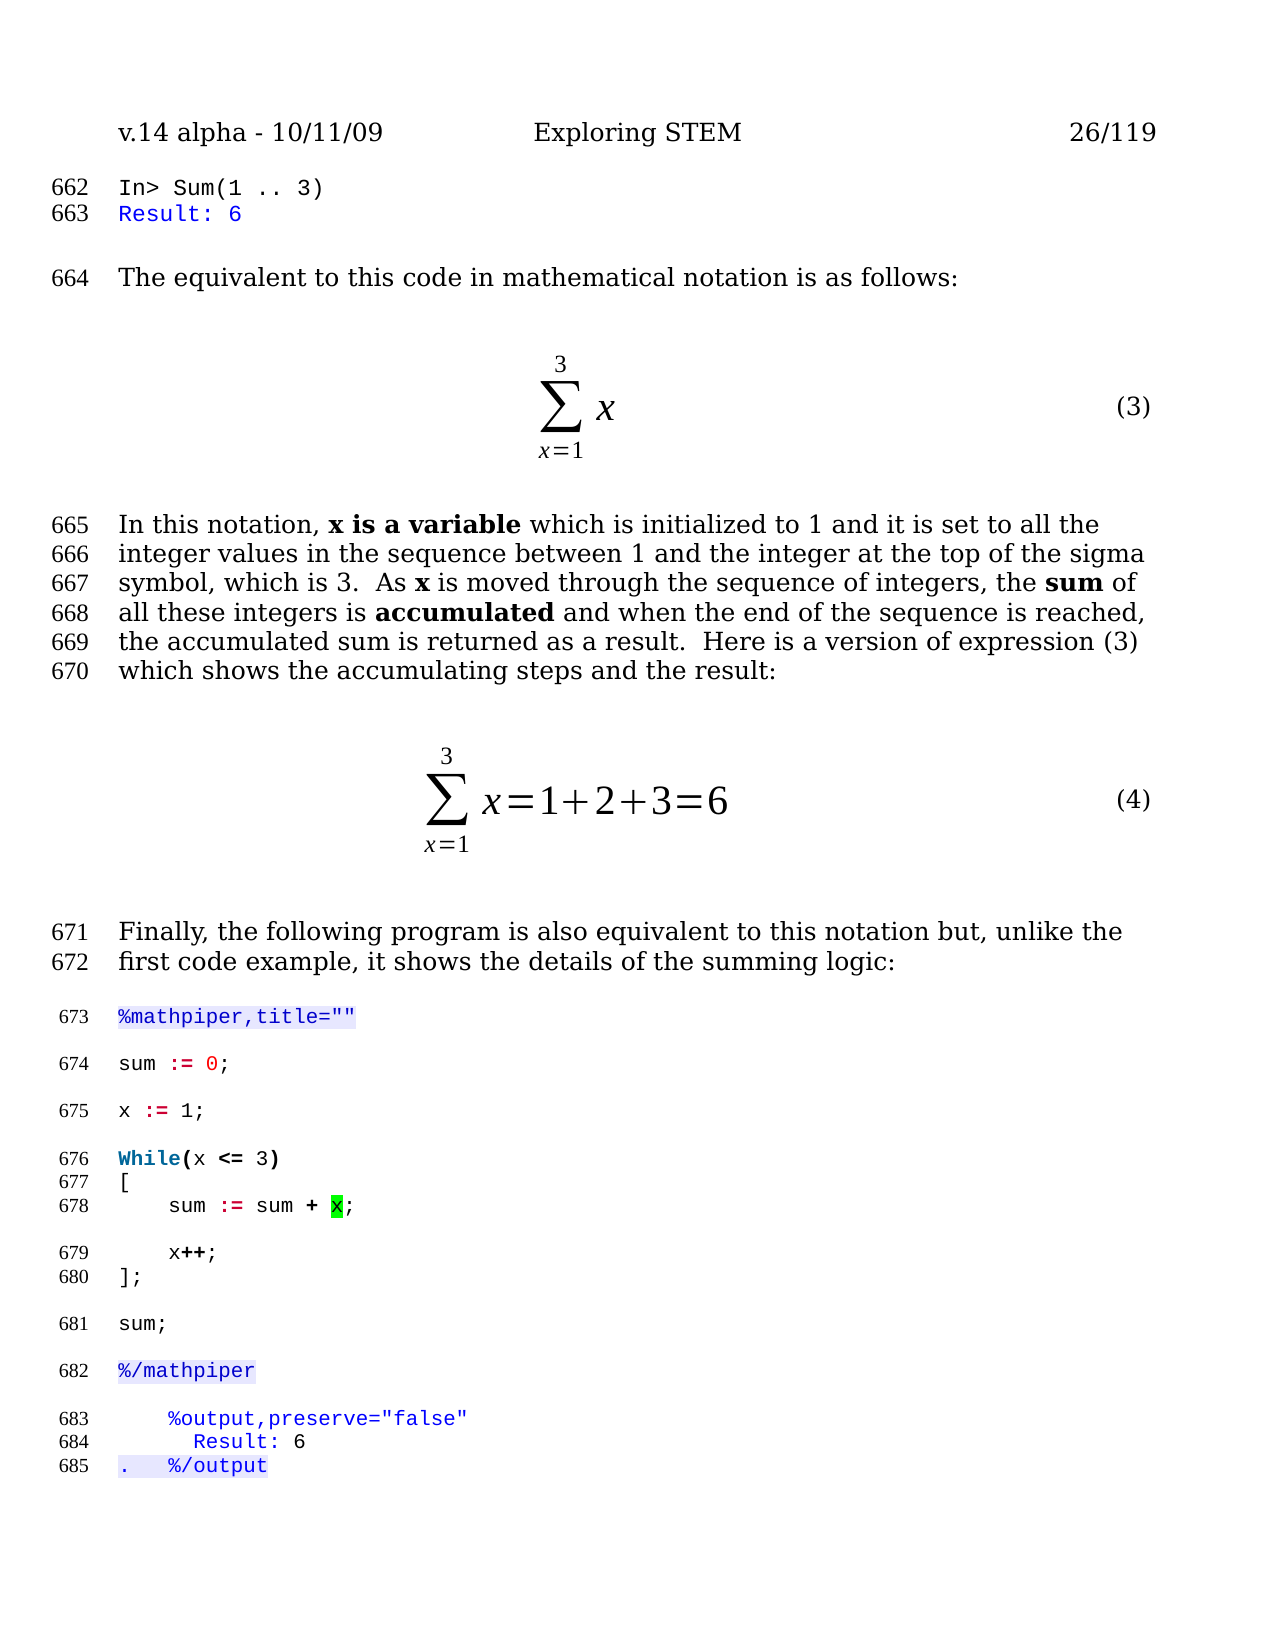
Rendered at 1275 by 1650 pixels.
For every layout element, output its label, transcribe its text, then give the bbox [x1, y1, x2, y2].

table_header (3) [1041, 343, 1157, 471]
text x := 1; [118, 1100, 1157, 1124]
text In> Sum(1 .. 3) [118, 177, 1157, 203]
text ]; [118, 1266, 1157, 1289]
text Finally, the following program is also equivalent to this notation but, unlike the first code example, it shows the details of the summing logic: [118, 918, 1157, 976]
text In this notation, x is a variable which is initialized to 1 and it is set to all the integer values in the sequence between 1 and the integer at the top of the sigma symbol, which is 3. As x is moved through the sequence of integers, the sum of all these integers is accumulated and when the end of the sequence is reached, the accumulated sum is returned as a result. Here is a version of expression (3) which shows the accumulating steps and the result: [118, 509, 1157, 685]
text %/mathpiper [118, 1360, 1157, 1384]
table_header [118, 343, 1041, 471]
text sum := sum + x; [118, 1195, 1157, 1218]
text The equivalent to this code in mathematical notation is as follows: [118, 263, 1157, 293]
text sum; [118, 1313, 1157, 1337]
text While(x <= 3) [118, 1147, 1157, 1171]
text %mathpiper,title="" [118, 1006, 1157, 1029]
text [ [118, 1171, 1157, 1195]
text x++; [118, 1242, 1157, 1266]
text %output,preserve="false" [118, 1408, 1157, 1431]
text sum := 0; [118, 1053, 1157, 1077]
text Result: 6 [118, 1431, 1157, 1455]
table_header [118, 735, 1041, 864]
text Result: 6 [118, 203, 1157, 229]
table_header (4) [1041, 735, 1157, 864]
text . %/output [118, 1455, 1157, 1478]
